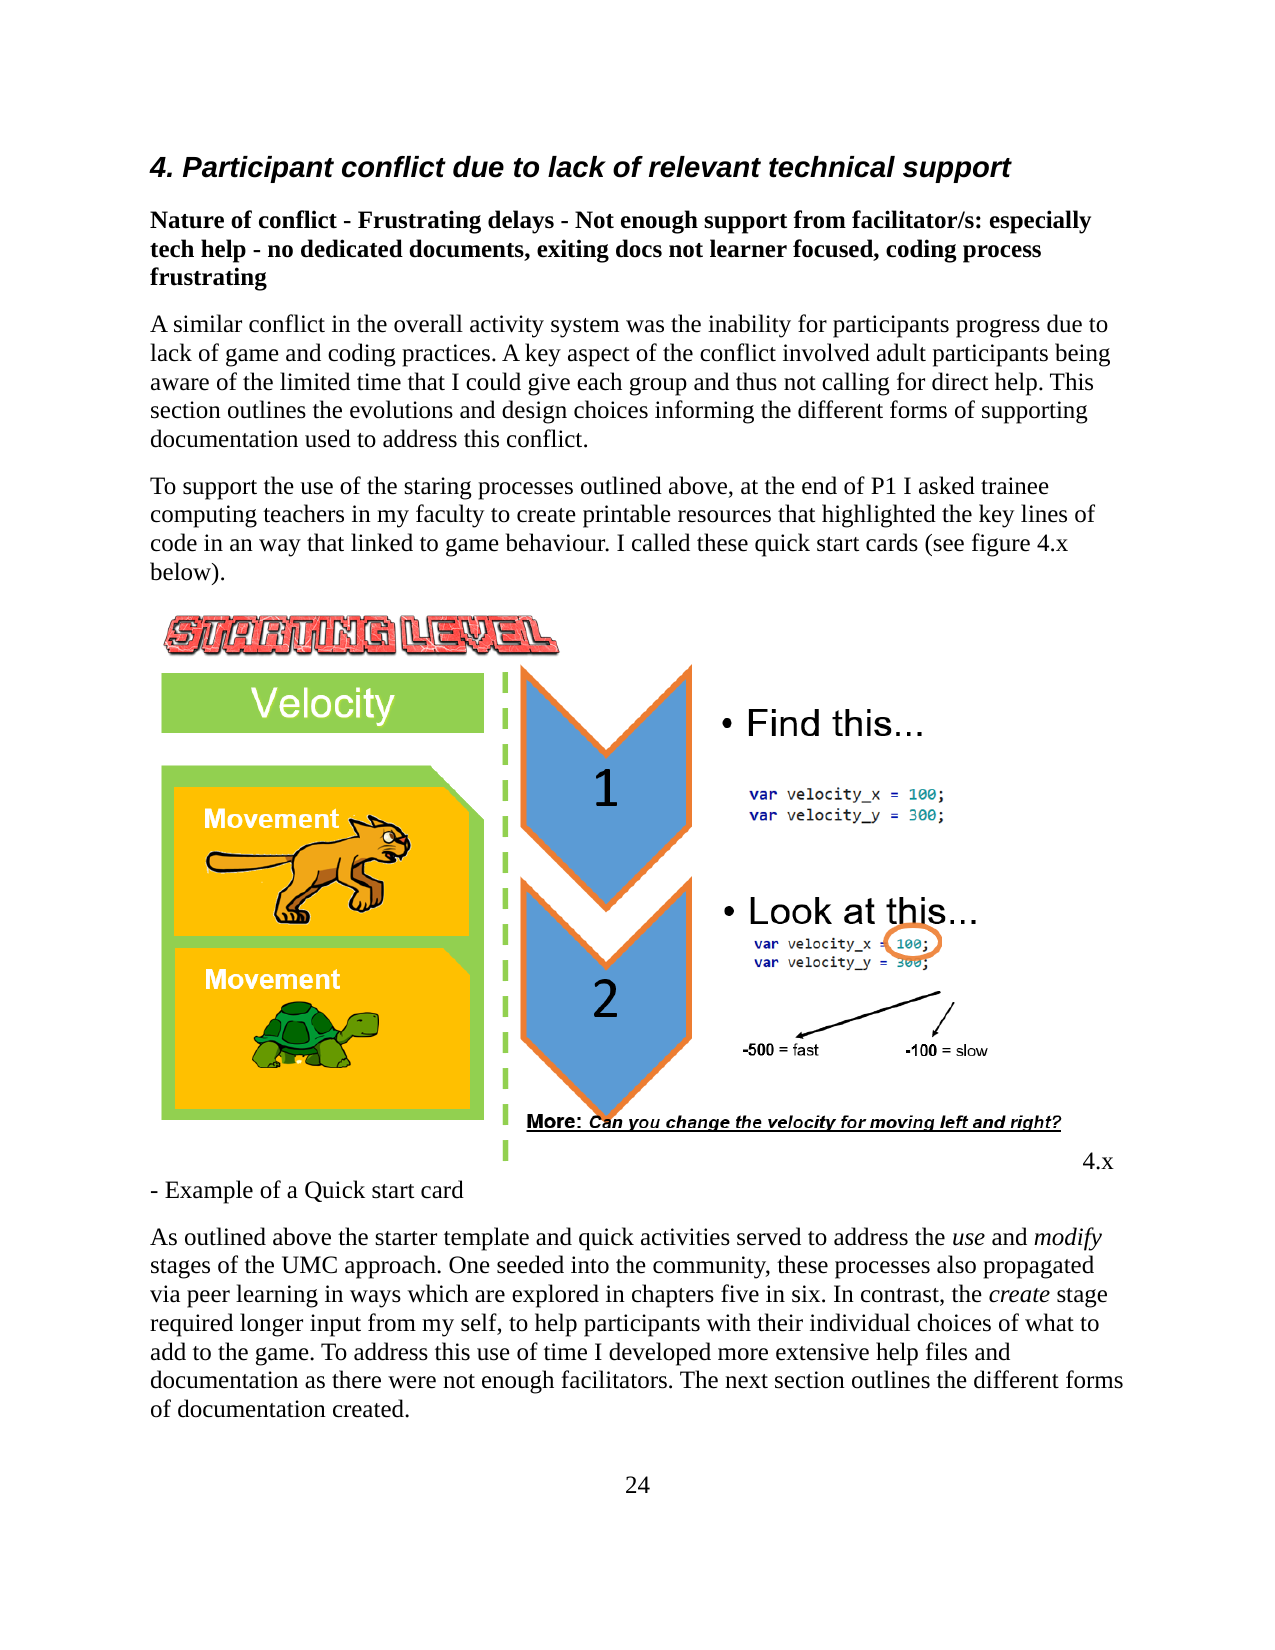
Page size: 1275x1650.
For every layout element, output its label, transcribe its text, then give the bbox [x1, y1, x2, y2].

text To support the use of the staring processes outlined above, at the end of P1 I asked trainee computing teachers in my faculty to create printable resources that highlighted the key lines of code in an way that linked to game behaviour. I called these quick start cards (see figure 4.x below). [150, 471, 1125, 586]
subtitle 4. Participant conflict due to lack of relevant technical support [150, 150, 1125, 183]
text Nature of conflict - Frustrating delays - Not enough support from facilitator/s: especially tech help - no dedicated documents, exiting docs not learner focused, coding process frustrating [150, 205, 1125, 291]
text A similar conflict in the overall activity system was the inability for participants progress due to lack of game and coding practices. A key aspect of the conflict involved adult participants being aware of the limited time that I could give each group and thus not calling for direct help. This section outlines the evolutions and design choices informing the different forms of supporting documentation used to address this conflict. [150, 309, 1125, 453]
text 4.x - Example of a Quick start card [150, 1170, 1125, 1204]
text As outlined above the starter template and quick activities served to address the use and modify stages of the UMC approach. One seeded into the community, these processes also propagated via peer learning in ways which are explored in chapters five in six. In contrast, the create stage required longer input from my self, to help participants with their individual choices of what to add to the game. To address this use of time I developed more extensive help files and documentation as there were not enough facilitators. The next section outlines the different forms of documentation created. [150, 1222, 1125, 1423]
picture [150, 603, 1077, 1170]
